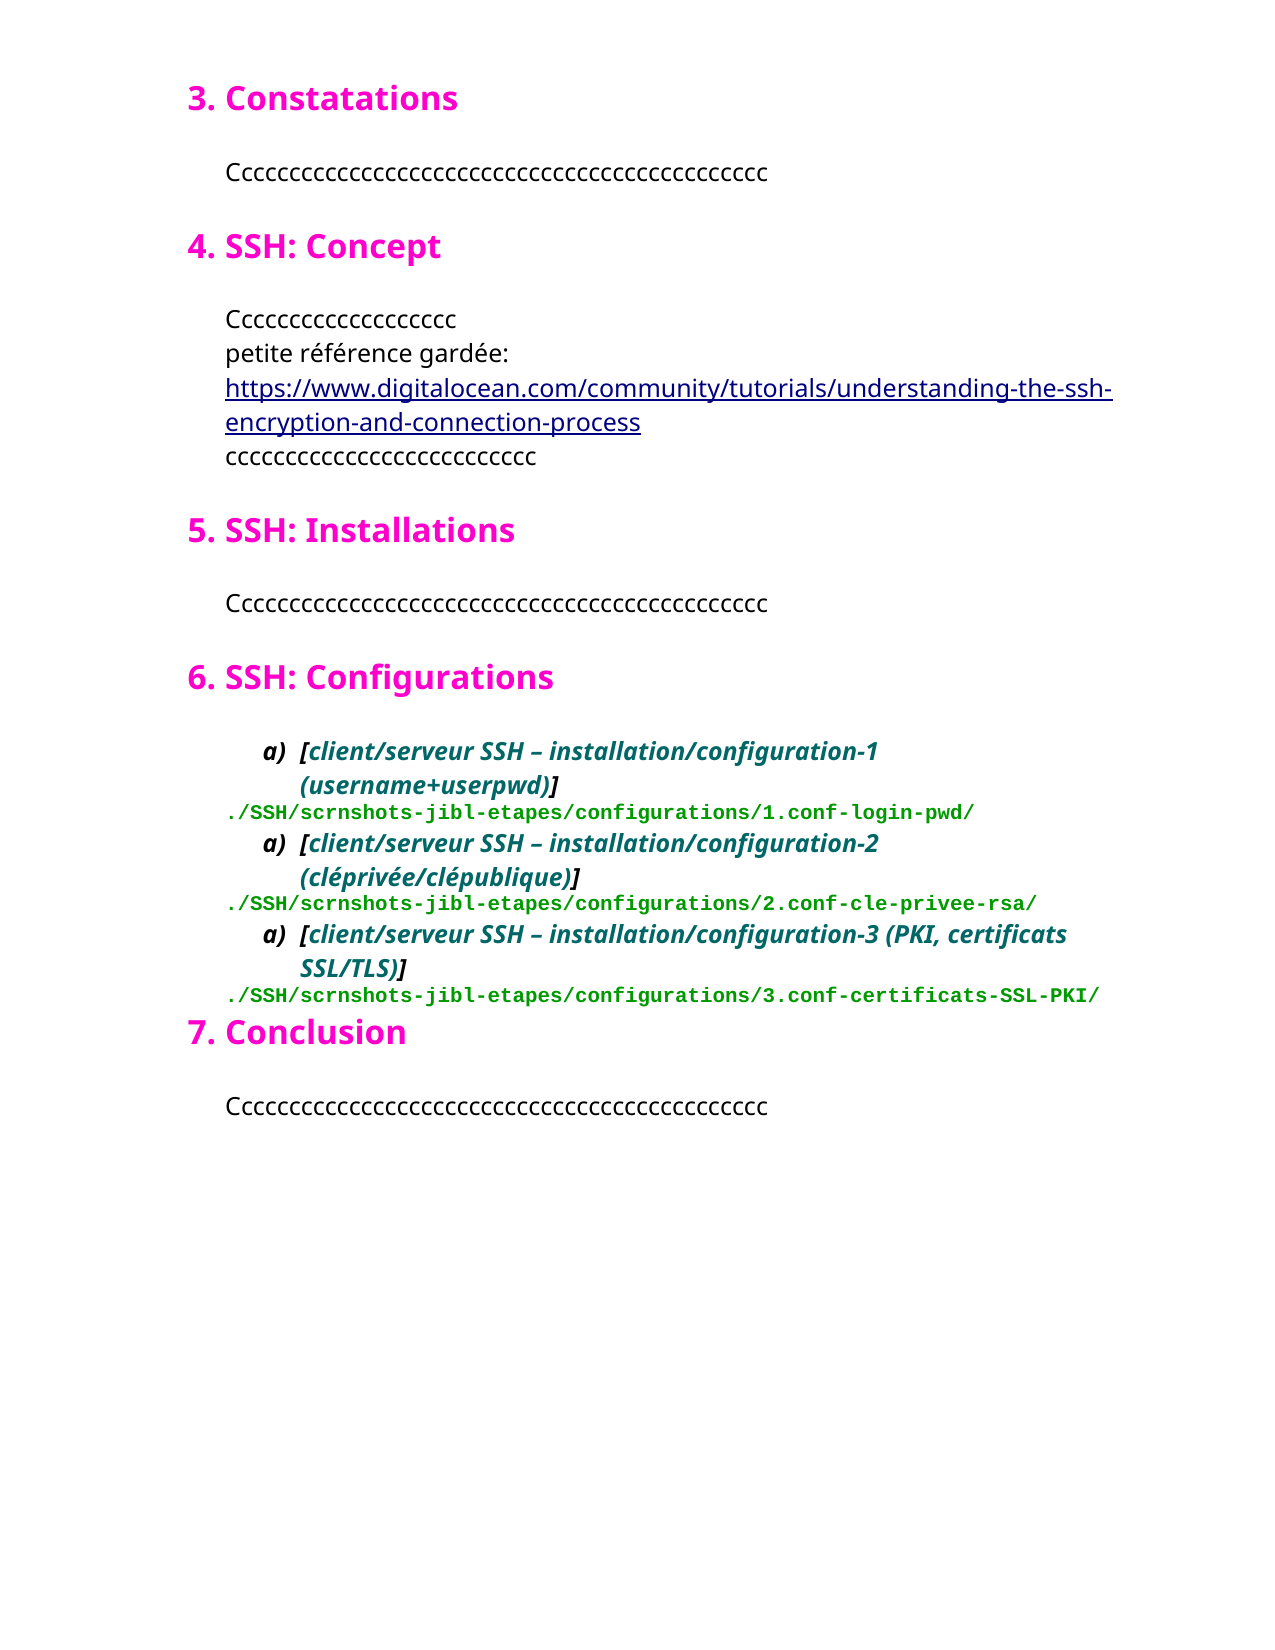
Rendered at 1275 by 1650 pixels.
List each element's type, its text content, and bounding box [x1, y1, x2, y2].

list SSH: Installations [187, 506, 1125, 552]
list [client/serveur SSH – installation/configuration-1 (username+userpwd)] [262, 733, 1125, 802]
list SSH: Configurations [187, 654, 1125, 699]
list Ccccccccccccccccccccccccccccccccccccccccccccc [187, 1088, 1125, 1122]
list Ccccccccccccccccccc [187, 302, 1125, 336]
list ./SSH/scrnshots-jibl-etapes/configurations/2.conf-cle-privee-rsa/ [187, 893, 1125, 917]
list Constatations [187, 75, 1125, 120]
list Conclusion [187, 1009, 1125, 1054]
list ./SSH/scrnshots-jibl-etapes/configurations/3.conf-certificats-SSL-PKI/ [187, 985, 1125, 1009]
text Ccccccccccccccccccccccccccccccccccccccccccccc [225, 154, 1125, 188]
list [client/serveur SSH – installation/configuration-3 (PKI, certificats SSL/TLS)] [262, 917, 1125, 985]
list cccccccccccccccccccccccccc [187, 438, 1125, 472]
list Ccccccccccccccccccccccccccccccccccccccccccccc [187, 586, 1125, 620]
list SSH: Concept [187, 223, 1125, 268]
list petite référence gardée: https://www.digitalocean.com/community/tutorials/understanding-the-ssh-encryption-and-connection-process [187, 336, 1125, 438]
list ./SSH/scrnshots-jibl-etapes/configurations/1.conf-login-pwd/ [187, 802, 1125, 825]
list [client/serveur SSH – installation/configuration-2 (cléprivée/clépublique)] [262, 825, 1125, 893]
